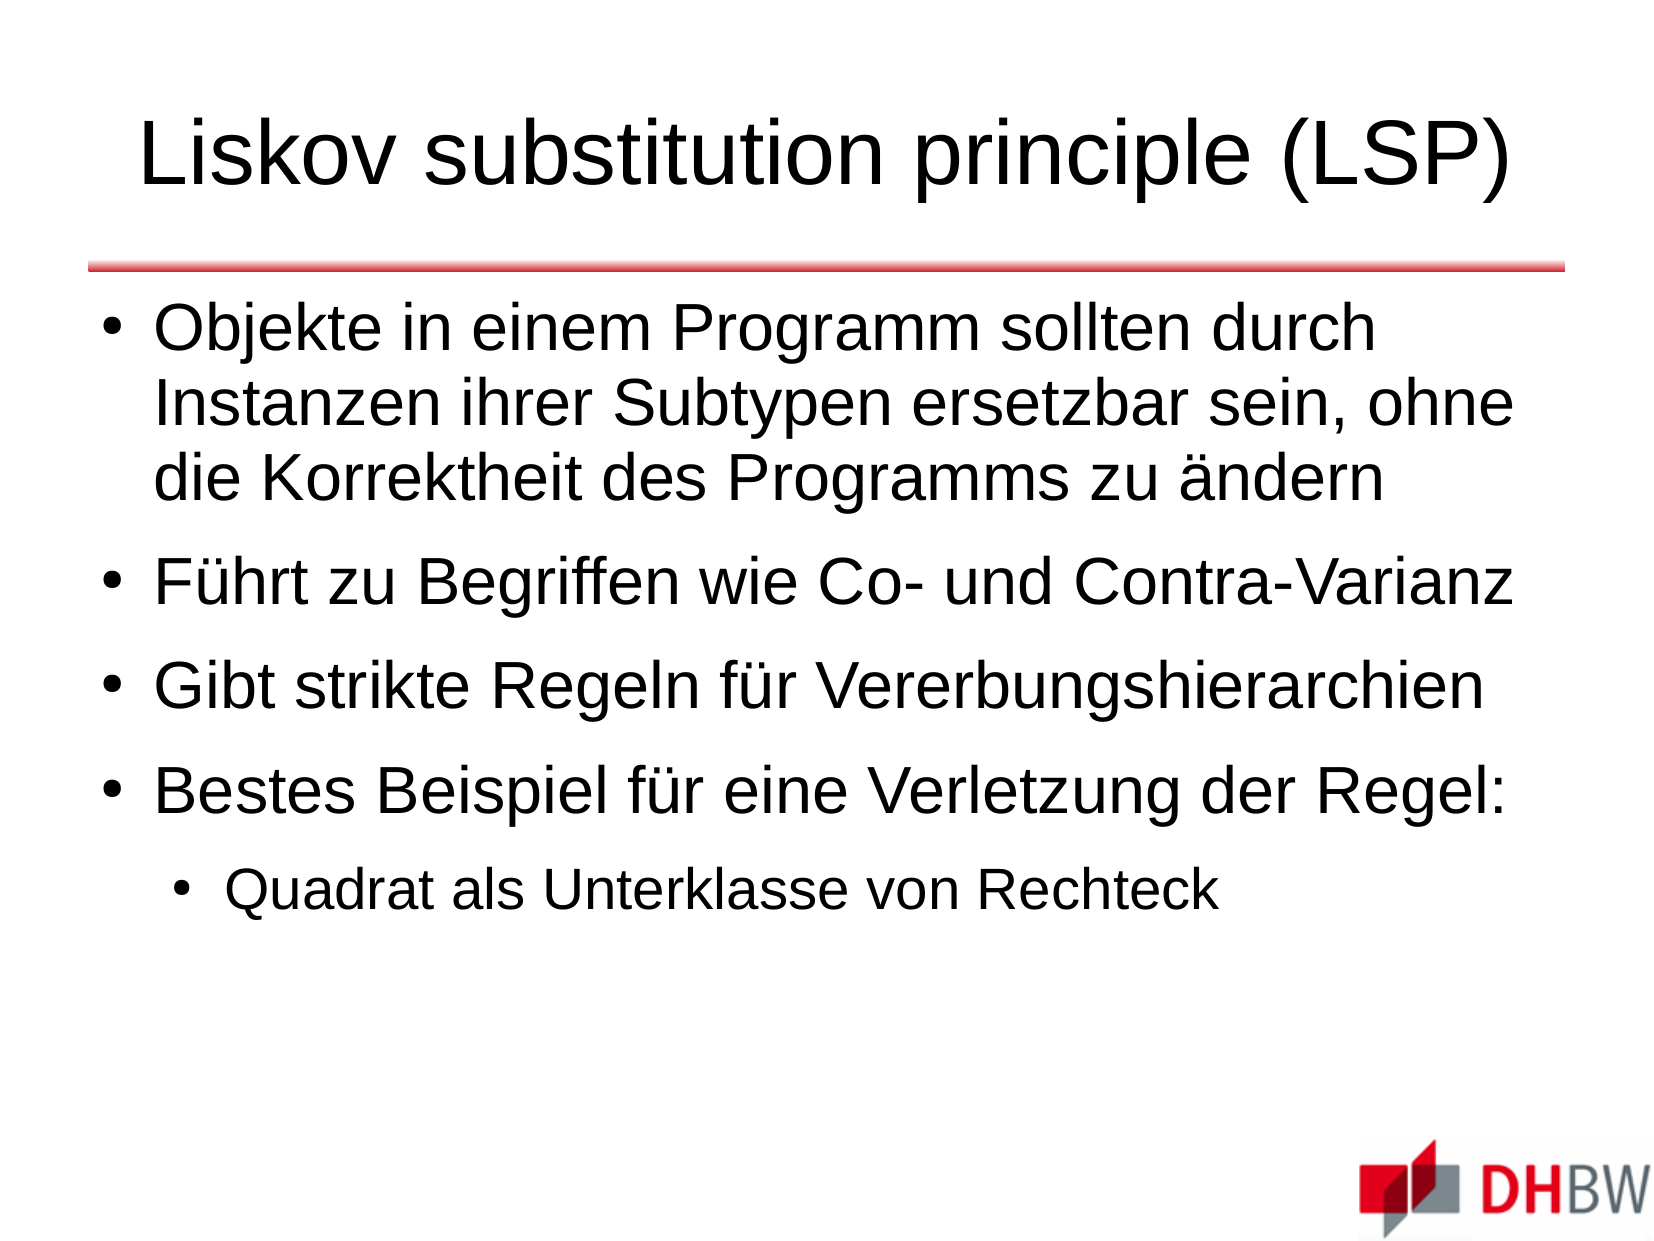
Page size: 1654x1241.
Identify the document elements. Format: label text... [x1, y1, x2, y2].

list Objekte in einem Programm sollten durch Instanzen ihrer Subtypen ersetzbar sein, ohne die Korrektheit des Programms zu ändern Führt zu Begriffen wie Co- und Contra-Varianz Gibt strikte Regeln für Vererbungshierarchien Bestes Beispiel für eine Verletzung der Regel: Quadrat als Unterklasse von Rechteck [82, 290, 1571, 1094]
title Liskov substitution principle (LSP) [82, 56, 1571, 250]
picture [1358, 1137, 1652, 1241]
